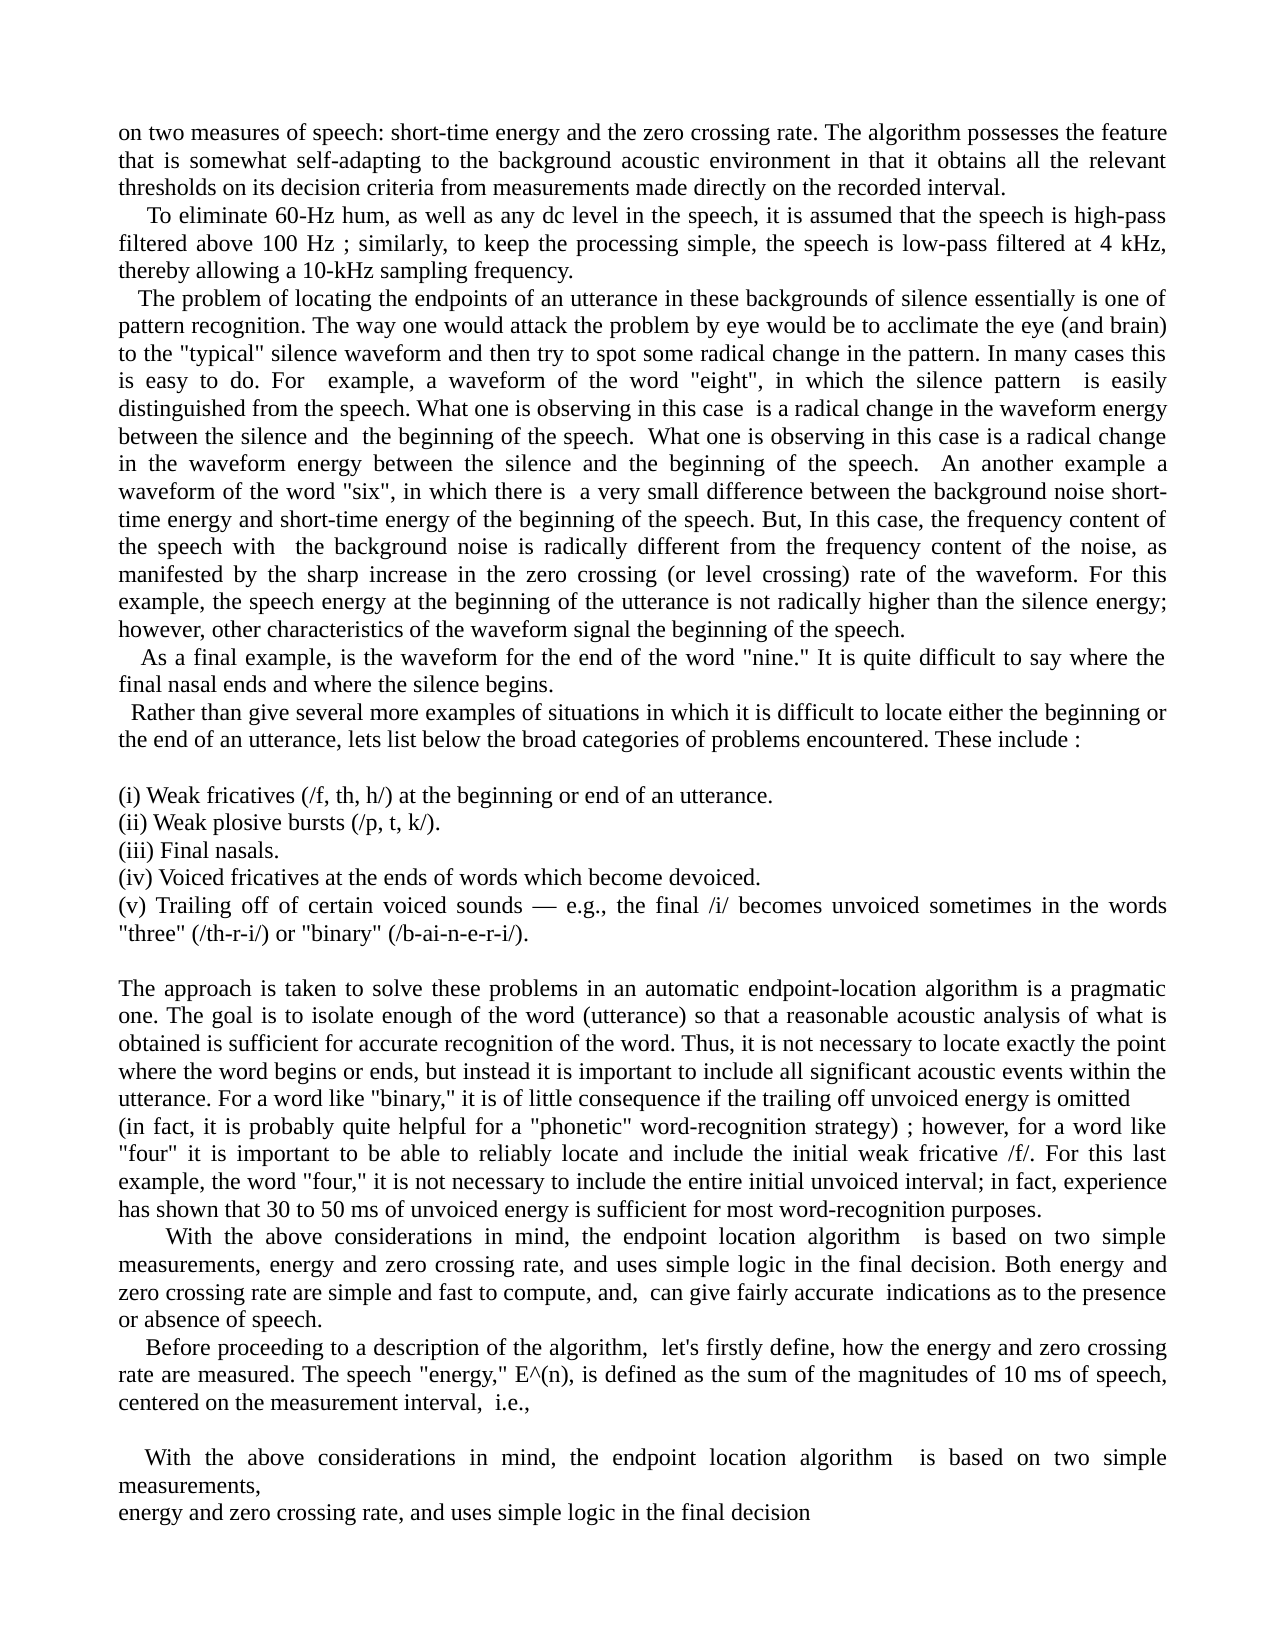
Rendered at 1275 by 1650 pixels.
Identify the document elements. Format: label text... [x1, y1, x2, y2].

text As a final example, is the waveform for the end of the word "nine." It is quite difficult to say where the final nasal ends and where the silence begins. [118, 643, 1169, 698]
text on two measures of speech: short-time energy and the zero crossing rate. The algorithm possesses the feature that is somewhat self-adapting to the background acoustic environment in that it obtains all the relevant thresholds on its decision criteria from measurements made directly on the recorded interval. [118, 118, 1169, 201]
text (iii) Final nasals. [118, 836, 1169, 863]
text (in fact, it is probably quite helpful for a "phonetic" word-recognition strategy) ; however, for a word like "four" it is important to be able to reliably locate and include the initial weak fricative /f/. For this last example, the word "four," it is not necessary to include the entire initial unvoiced interval; in fact, experience has shown that 30 to 50 ms of unvoiced energy is sufficient for most word-recognition purposes. [118, 1112, 1169, 1222]
text With the above considerations in mind, the endpoint location algorithm is based on two simple measurements, [118, 1443, 1169, 1498]
text Rather than give several more examples of situations in which it is difficult to locate either the beginning or the end of an utterance, lets list below the broad categories of problems encountered. These include : [118, 698, 1169, 753]
text (i) Weak fricatives (/f, th, h/) at the beginning or end of an utterance. [118, 781, 1169, 808]
text (v) Trailing off of certain voiced sounds — e.g., the final /i/ becomes unvoiced sometimes in the words "three" (/th-r-i/) or "binary" (/b-ai-n-e-r-i/). [118, 891, 1169, 946]
text Before proceeding to a description of the algorithm, let's firstly define, how the energy and zero crossing rate are measured. The speech "energy," E^(n), is defined as the sum of the magnitudes of 10 ms of speech, centered on the measurement interval, i.e., [118, 1333, 1169, 1416]
text With the above considerations in mind, the endpoint location algorithm is based on two simple measurements, energy and zero crossing rate, and uses simple logic in the final decision. Both energy and zero crossing rate are simple and fast to compute, and, can give fairly accurate indications as to the presence or absence of speech. [118, 1222, 1169, 1333]
text (iv) Voiced fricatives at the ends of words which become devoiced. [118, 863, 1169, 891]
text energy and zero crossing rate, and uses simple logic in the final decision [118, 1498, 1169, 1526]
text The problem of locating the endpoints of an utterance in these backgrounds of silence essentially is one of pattern recognition. The way one would attack the problem by eye would be to acclimate the eye (and brain) to the "typical" silence waveform and then try to spot some radical change in the pattern. In many cases this is easy to do. For example, a waveform of the word "eight", in which the silence pattern is easily distinguished from the speech. What one is observing in this case is a radical change in the waveform energy between the silence and the beginning of the speech. What one is observing in this case is a radical change in the waveform energy between the silence and the beginning of the speech. An another example a waveform of the word "six", in which there is a very small difference between the background noise short-time energy and short-time energy of the beginning of the speech. But, In this case, the frequency content of the speech with the background noise is radically different from the frequency content of the noise, as manifested by the sharp increase in the zero crossing (or level crossing) rate of the waveform. For this example, the speech energy at the beginning of the utterance is not radically higher than the silence energy; however, other characteristics of the waveform signal the beginning of the speech. [118, 284, 1169, 643]
text (ii) Weak plosive bursts (/p, t, k/). [118, 808, 1169, 836]
text The approach is taken to solve these problems in an automatic endpoint-location algorithm is a pragmatic one. The goal is to isolate enough of the word (utterance) so that a reasonable acoustic analysis of what is obtained is sufficient for accurate recognition of the word. Thus, it is not necessary to locate exactly the point where the word begins or ends, but instead it is important to include all significant acoustic events within the utterance. For a word like "binary," it is of little consequence if the trailing off unvoiced energy is omitted [118, 974, 1169, 1112]
text To eliminate 60-Hz hum, as well as any dc level in the speech, it is assumed that the speech is high-pass filtered above 100 Hz ; similarly, to keep the processing simple, the speech is low-pass filtered at 4 kHz, thereby allowing a 10-kHz sampling frequency. [118, 201, 1169, 284]
